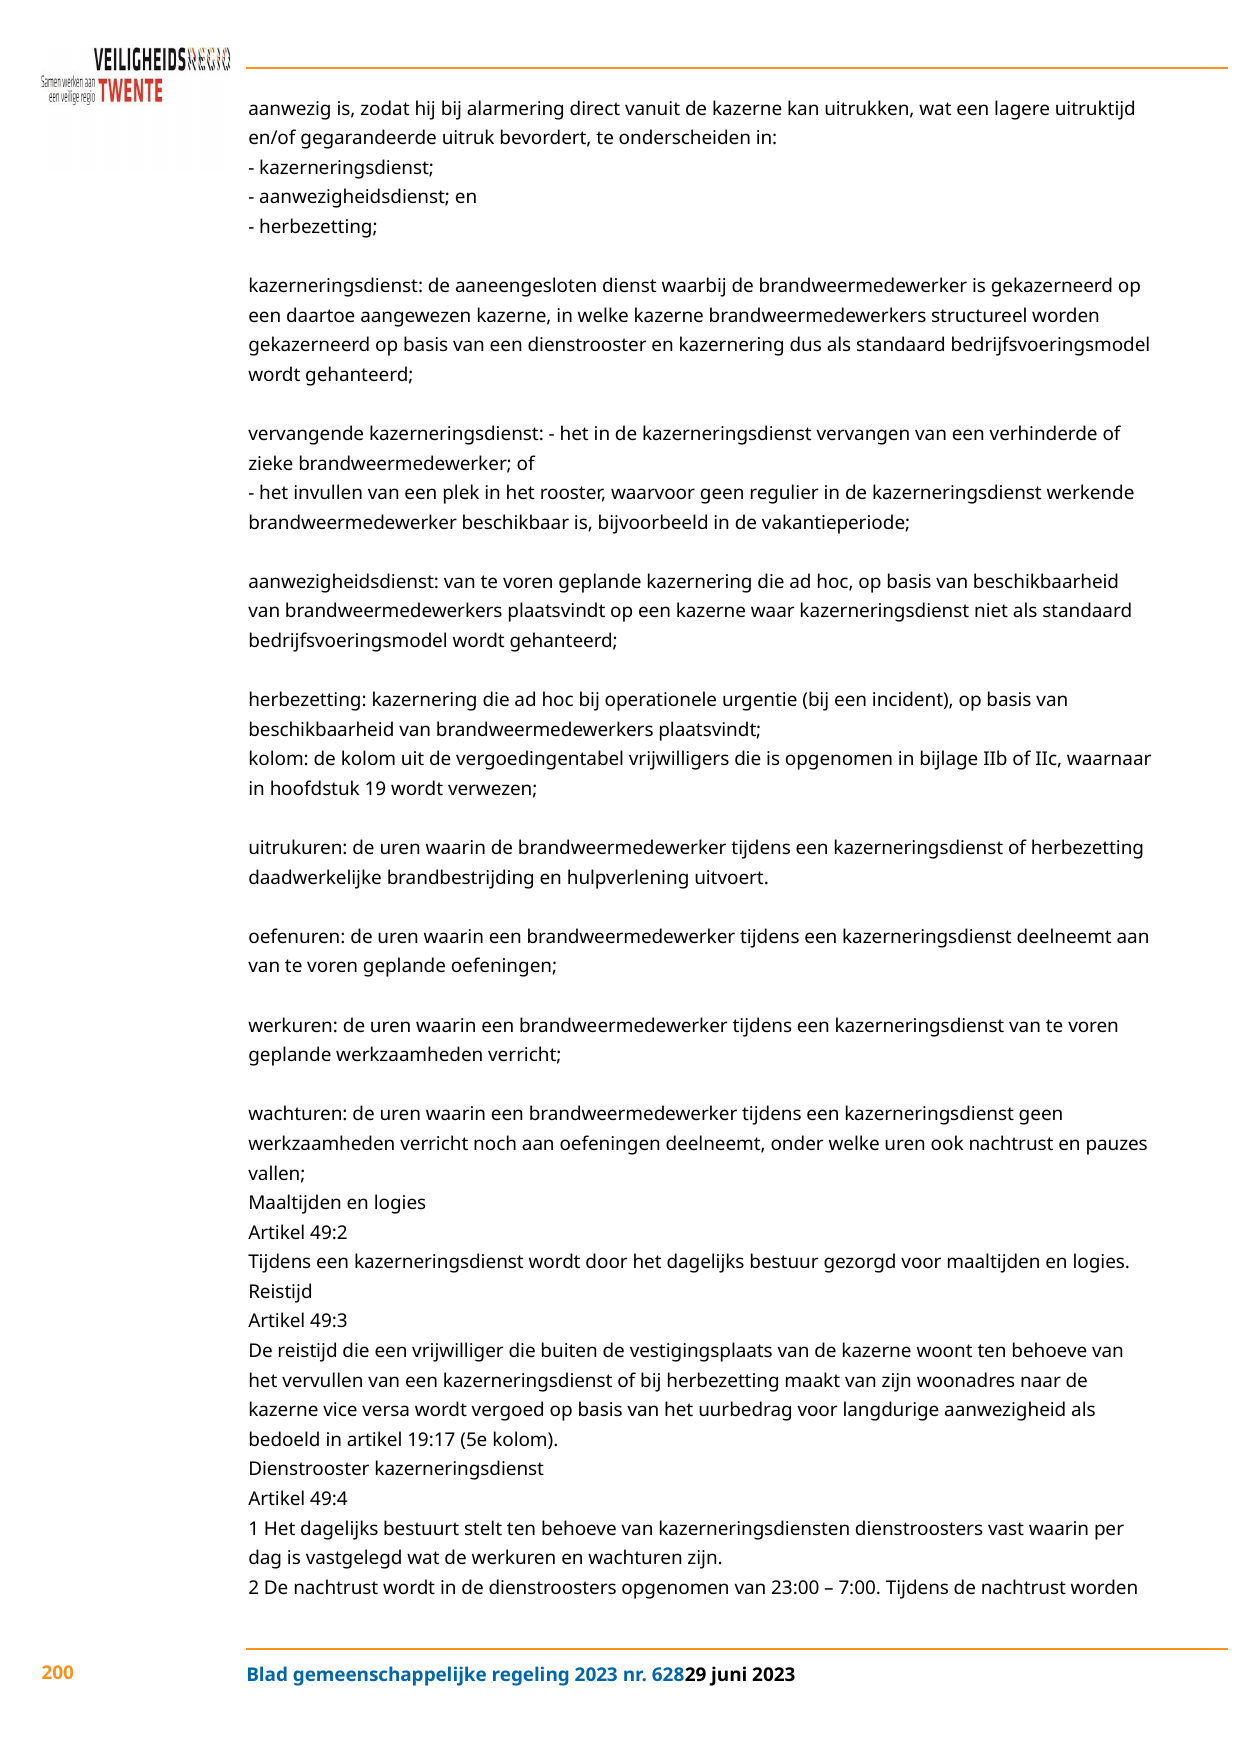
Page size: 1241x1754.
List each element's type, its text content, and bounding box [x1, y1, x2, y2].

text Maaltijden en logies [248, 1189, 1152, 1215]
text Tijdens een kazerneringsdienst wordt door het dagelijks bestuur gezorgd voor maaltijden en logies. [248, 1248, 1152, 1274]
text aanwezigheidsdienst: van te voren geplande kazernering die ad hoc, op basis van beschikbaarheid van brandweermedewerkers plaatsvindt op een kazerne waar kazerneringsdienst niet als standaard bedrijfsvoeringsmodel wordt gehanteerd; [248, 568, 1152, 653]
text herbezetting: kazernering die ad hoc bij operationele urgentie (bij een incident), op basis van beschikbaarheid van brandweermedewerkers plaatsvindt; [248, 686, 1152, 742]
text Dienstrooster kazerneringsdienst [248, 1456, 1152, 1481]
text werkuren: de uren waarin een brandweermedewerker tijdens een kazerneringsdienst van te voren geplande werkzaamheden verricht; [248, 1012, 1152, 1067]
text uitrukuren: de uren waarin de brandweermedewerker tijdens een kazerneringsdienst of herbezetting daadwerkelijke brandbestrijding en hulpverlening uitvoert. [248, 834, 1152, 890]
text wachturen: de uren waarin een brandweermedewerker tijdens een kazerneringsdienst geen werkzaamheden verricht noch aan oefeningen deelneemt, onder welke uren ook nachtrust en pauzes vallen; [248, 1101, 1152, 1186]
text Artikel 49:3 [248, 1308, 1152, 1333]
text Artikel 49:2 [248, 1219, 1152, 1245]
text kazerneringsdienst: de aaneengesloten dienst waarbij de brandweermedewerker is gekazerneerd op een daartoe aangewezen kazerne, in welke kazerne brandweermedewerkers structureel worden gekazerneerd op basis van een dienstrooster en kazernering dus als standaard bedrijfsvoeringsmodel wordt gehanteerd; [248, 272, 1152, 387]
text - het invullen van een plek in het rooster, waarvoor geen regulier in de kazerneringsdienst werkende brandweermedewerker beschikbaar is, bijvoorbeeld in de vakantieperiode; [248, 479, 1152, 535]
text oefenuren: de uren waarin een brandweermedewerker tijdens een kazerneringsdienst deelneemt aan van te voren geplande oefeningen; [248, 923, 1152, 978]
text aanwezig is, zodat hij bij alarmering direct vanuit de kazerne kan uitrukken, wat een lagere uitruktijd en/of gegarandeerde uitruk bevordert, te onderscheiden in: [248, 95, 1152, 150]
text - aanwezigheidsdienst; en [248, 183, 1152, 209]
text Artikel 49:4 [248, 1485, 1152, 1511]
text vervangende kazerneringsdienst: - het in de kazerneringsdienst vervangen van een verhinderde of zieke brandweermedewerker; of [248, 420, 1152, 476]
text 1 Het dagelijks bestuurt stelt ten behoeve van kazerneringsdiensten dienstroosters vast waarin per dag is vastgelegd wat de werkuren en wachturen zijn. [248, 1515, 1152, 1570]
text - herbezetting; [248, 213, 1152, 239]
text 2 De nachtrust wordt in de dienstroosters opgenomen van 23:00 – 7:00. Tijdens de nachtrust worden [248, 1574, 1152, 1600]
text De reistijd die een vrijwilliger die buiten de vestigingsplaats van de kazerne woont ten behoeve van het vervullen van een kazerneringsdienst of bij herbezetting maakt van zijn woonadres naar de kazerne vice versa wordt vergoed op basis van het uurbedrag voor langdurige aanwezigheid als bedoeld in artikel 19:17 (5e kolom). [248, 1337, 1152, 1452]
text kolom: de kolom uit de vergoedingentabel vrijwilligers die is opgenomen in bijlage IIb of IIc, waarnaar in hoofdstuk 19 wordt verwezen; [248, 746, 1152, 801]
text - kazerneringsdienst; [248, 154, 1152, 180]
picture [41, 47, 231, 172]
text Reistijd [248, 1278, 1152, 1304]
